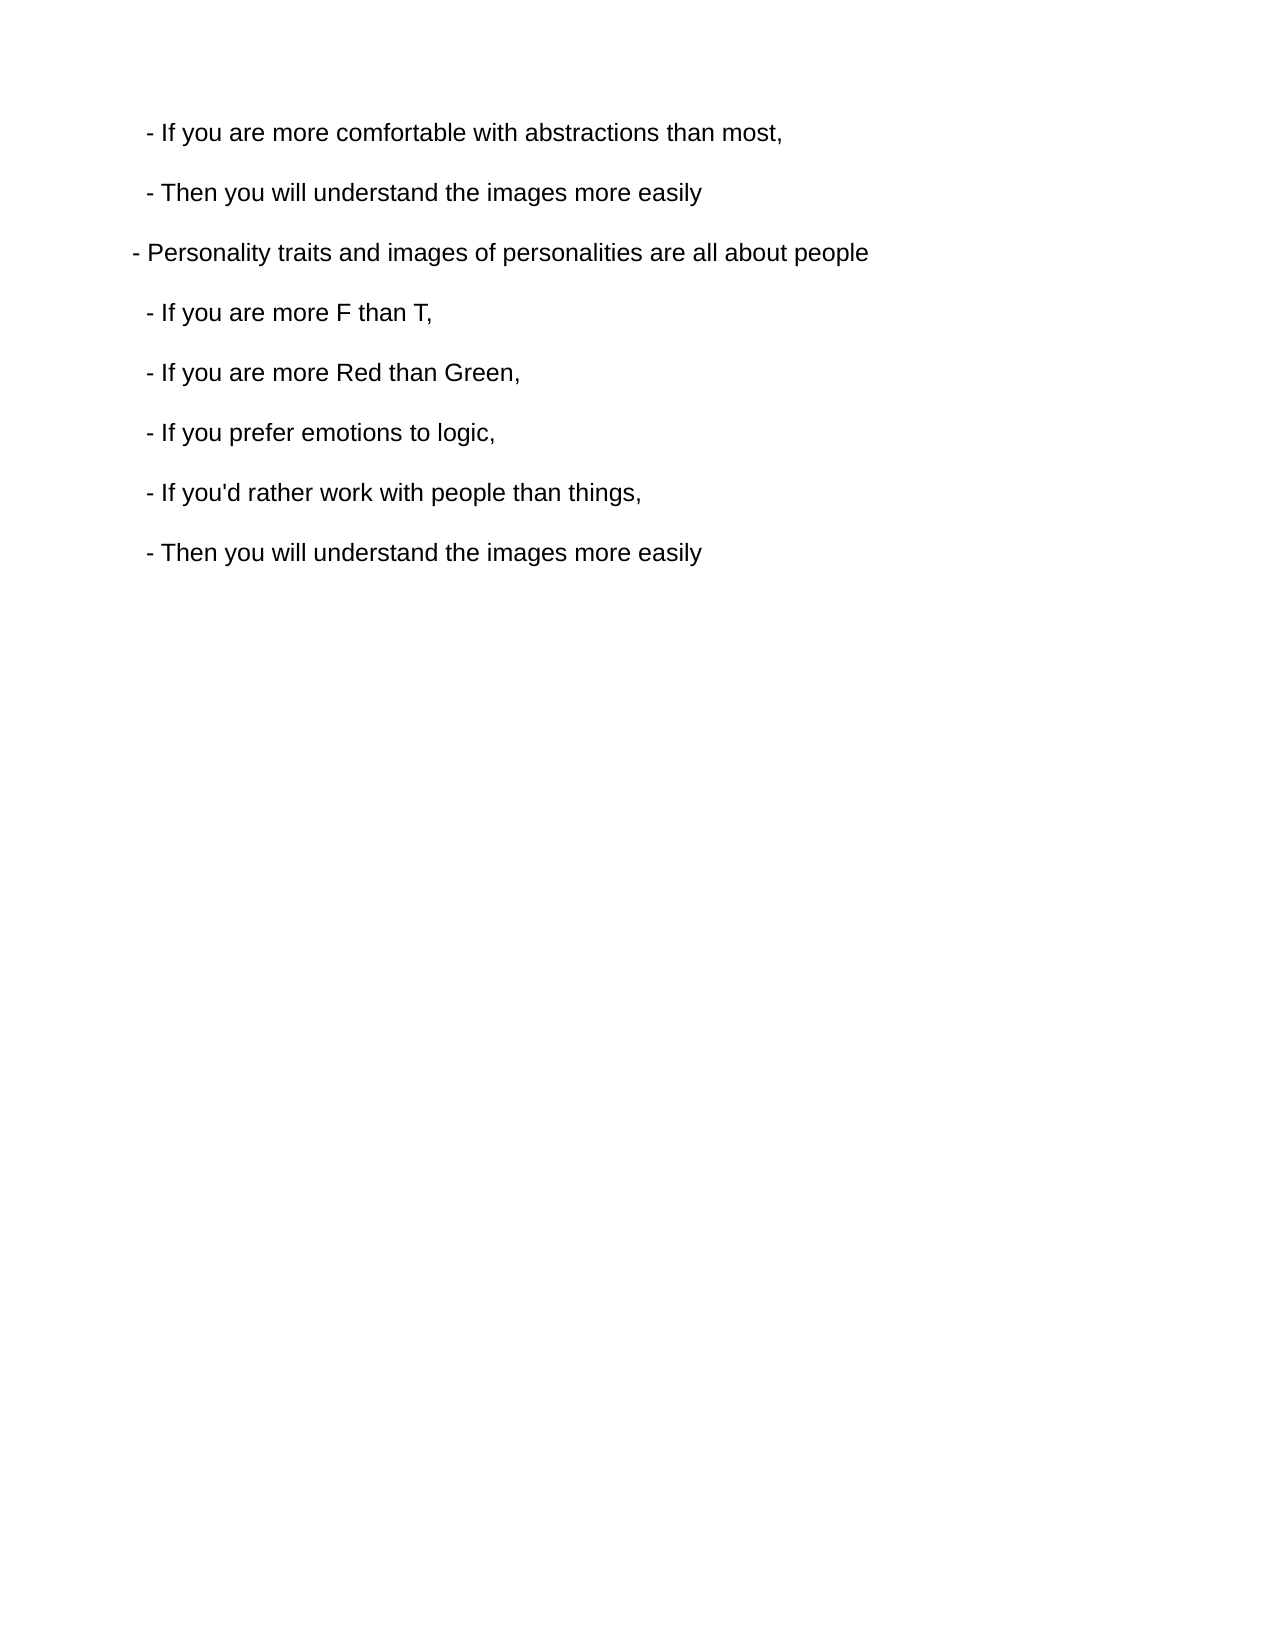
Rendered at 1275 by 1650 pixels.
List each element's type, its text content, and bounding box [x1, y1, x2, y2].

text - Then you will understand the images more easily [118, 538, 1157, 567]
text - If you are more comfortable with abstractions than most, [118, 118, 1157, 147]
text - If you are more Red than Green, [118, 358, 1157, 387]
text - If you are more F than T, [118, 298, 1157, 327]
text - Then you will understand the images more easily [118, 178, 1157, 207]
text - If you prefer emotions to logic, [118, 418, 1157, 447]
text - If you'd rather work with people than things, [118, 478, 1157, 507]
text - Personality traits and images of personalities are all about people [118, 238, 1157, 267]
